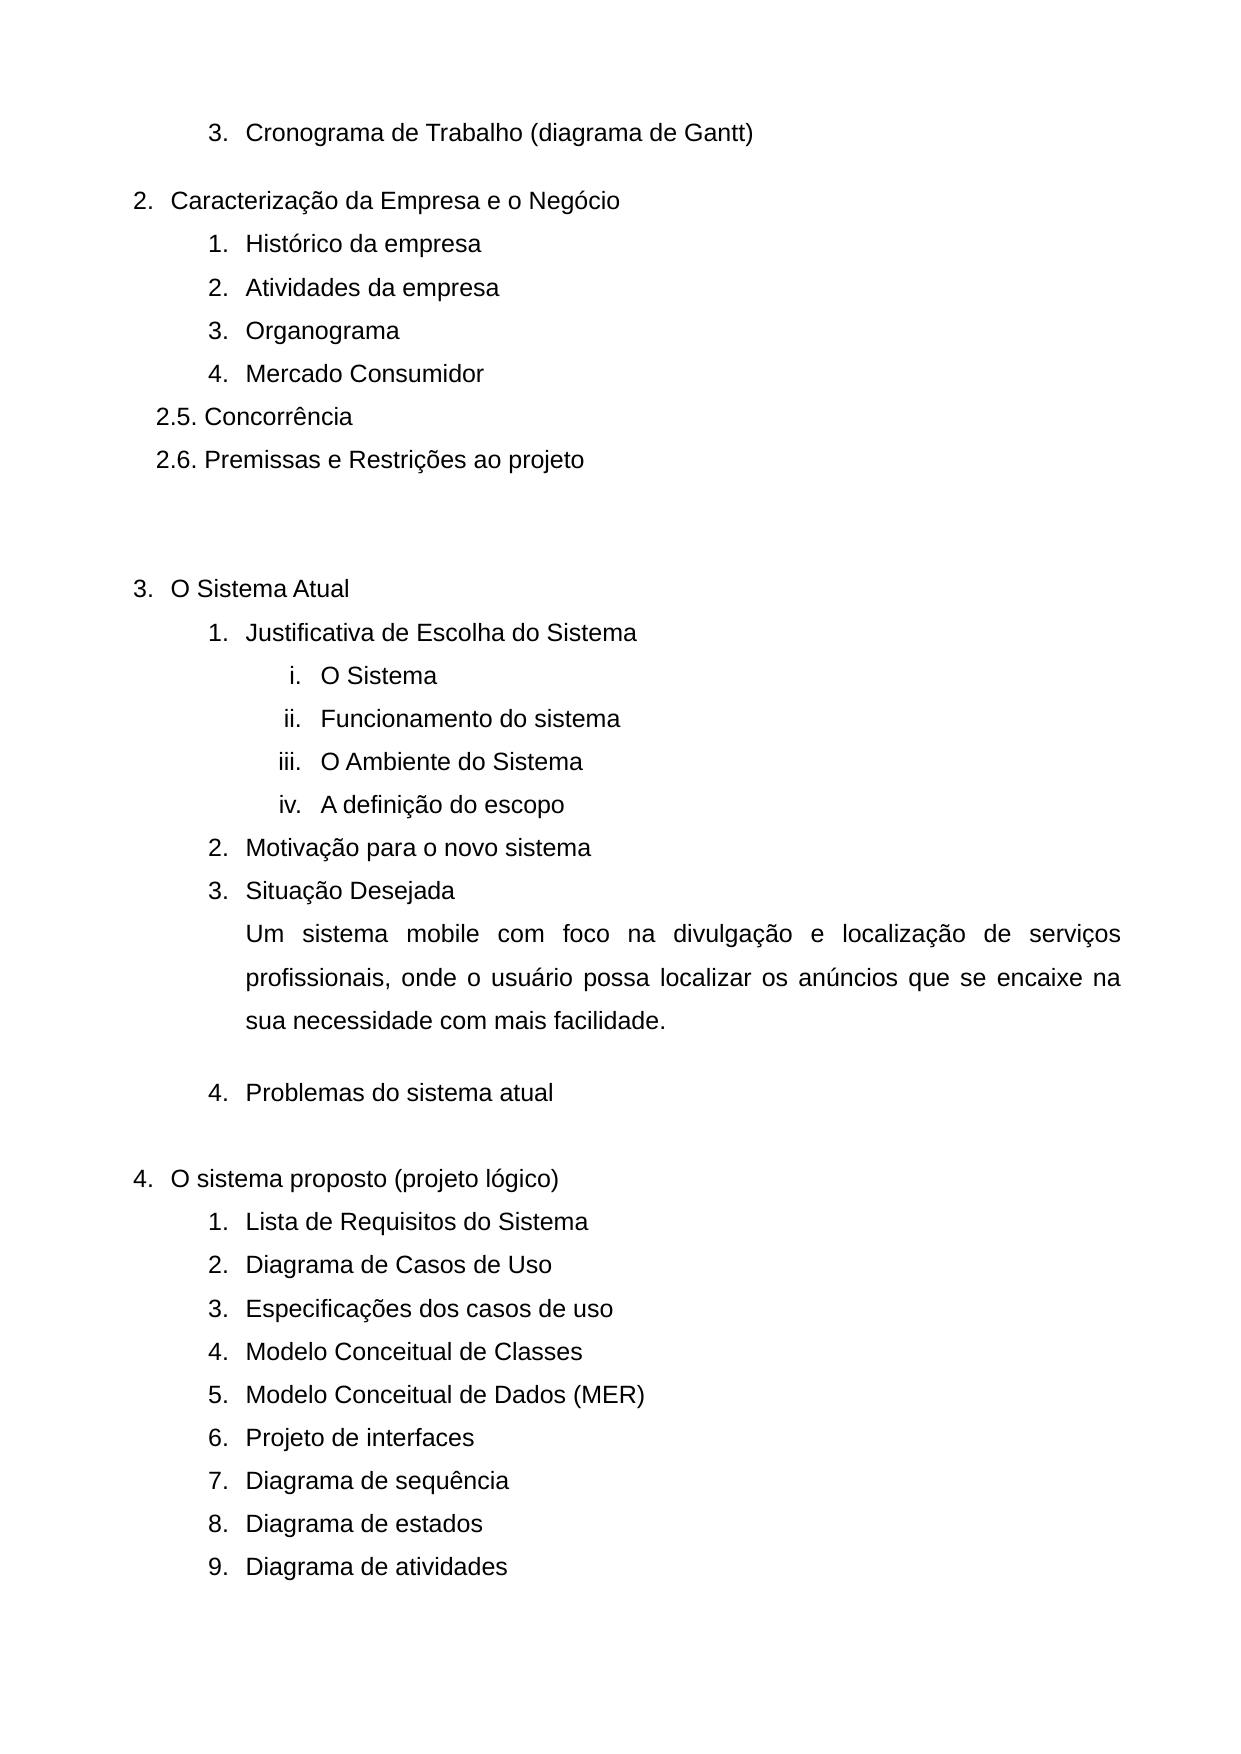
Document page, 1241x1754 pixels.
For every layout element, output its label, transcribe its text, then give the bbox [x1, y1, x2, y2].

list O Ambiente do Sistema [302, 747, 1122, 776]
list Situação Desejada [208, 876, 1122, 905]
list Modelo Conceitual de Classes [208, 1337, 1122, 1365]
list Problemas do sistema atual [208, 1078, 1122, 1107]
list Histórico da empresa [208, 229, 1122, 258]
list O sistema proposto (projeto lógico) [133, 1164, 1122, 1193]
list A definição do escopo [302, 790, 1122, 819]
list Justificativa de Escolha do Sistema [208, 617, 1122, 646]
list Um sistema mobile com foco na divulgação e localização de serviços profissionais, onde o usuário possa localizar os anúncios que se encaixe na sua necessidade com mais facilidade. [208, 919, 1122, 1034]
list Cronograma de Trabalho (diagrama de Gantt) [208, 118, 1122, 147]
list Modelo Conceitual de Dados (MER) [208, 1380, 1122, 1408]
list Diagrama de estados [208, 1509, 1122, 1538]
text 2.5. Concorrência [118, 402, 1122, 431]
list Diagrama de sequência [208, 1466, 1122, 1495]
list Lista de Requisitos do Sistema [208, 1207, 1122, 1236]
list Projeto de interfaces [208, 1423, 1122, 1452]
list Especificações dos casos de uso [208, 1293, 1122, 1322]
list Diagrama de atividades [208, 1552, 1122, 1581]
list Mercado Consumidor [208, 359, 1122, 387]
list O Sistema [302, 661, 1122, 689]
list Organograma [208, 316, 1122, 344]
text 2.6. Premissas e Restrições ao projeto [118, 445, 1122, 474]
list Diagrama de Casos de Uso [208, 1250, 1122, 1279]
list Motivação para o novo sistema [208, 833, 1122, 862]
list Funcionamento do sistema [302, 704, 1122, 732]
list Atividades da empresa [208, 272, 1122, 301]
list Caracterização da Empresa e o Negócio [133, 186, 1122, 215]
list O Sistema Atual [133, 574, 1122, 603]
